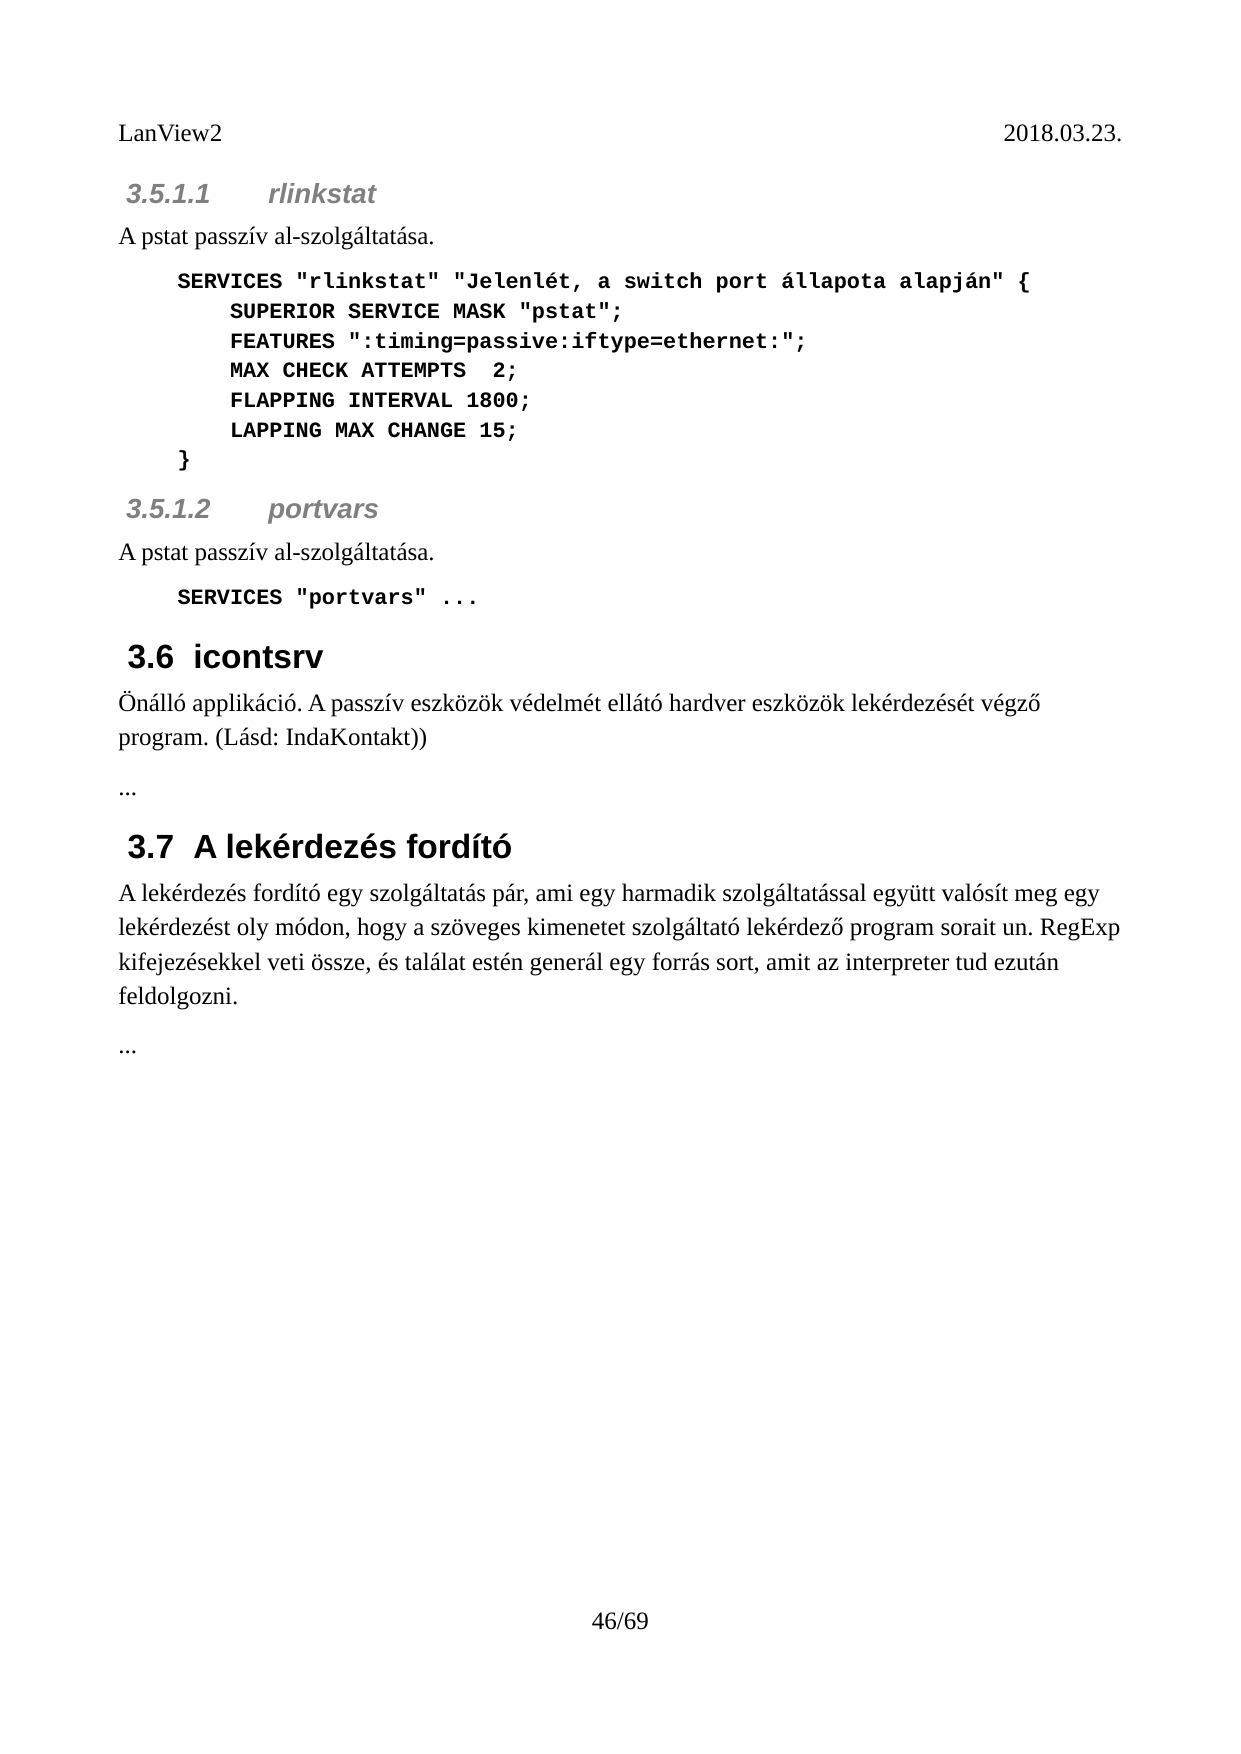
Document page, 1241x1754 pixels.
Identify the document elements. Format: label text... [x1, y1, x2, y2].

subtitle rlinkstat [118, 177, 1122, 209]
subtitle icontsrv [118, 637, 1122, 676]
text Önálló applikáció. A passzív eszközök védelmét ellátó hardver eszközök lekérdezését végző program. (Lásd: IndaKontakt)) [118, 688, 1122, 751]
text A pstat passzív al-szolgáltatása. [118, 221, 1122, 250]
text A pstat passzív al-szolgáltatása. [118, 537, 1122, 566]
text ... [118, 772, 1122, 800]
text SERVICES "rlinkstat" "Jelenlét, a switch port állapota alapján" { SUPERIOR SERVICE MASK "pstat"; FEATURES ":timing=passive:iftype=ethernet:"; MAX CHECK ATTEMPTS 2; FLAPPING INTERVAL 1800; LAPPING MAX CHANGE 15; } [177, 271, 1122, 473]
text A lekérdezés fordító egy szolgáltatás pár, ami egy harmadik szolgáltatással együtt valósít meg egy lekérdezést oly módon, hogy a szöveges kimenetet szolgáltató lekérdező program sorait un. RegExp kifejezésekkel veti össze, és találat estén generál egy forrás sort, amit az interpreter tud ezután feldolgozni. [118, 878, 1122, 1010]
text SERVICES "portvars" ... [177, 586, 1122, 611]
subtitle A lekérdezés fordító [118, 827, 1122, 866]
text ... [118, 1031, 1122, 1059]
subtitle portvars [118, 493, 1122, 525]
